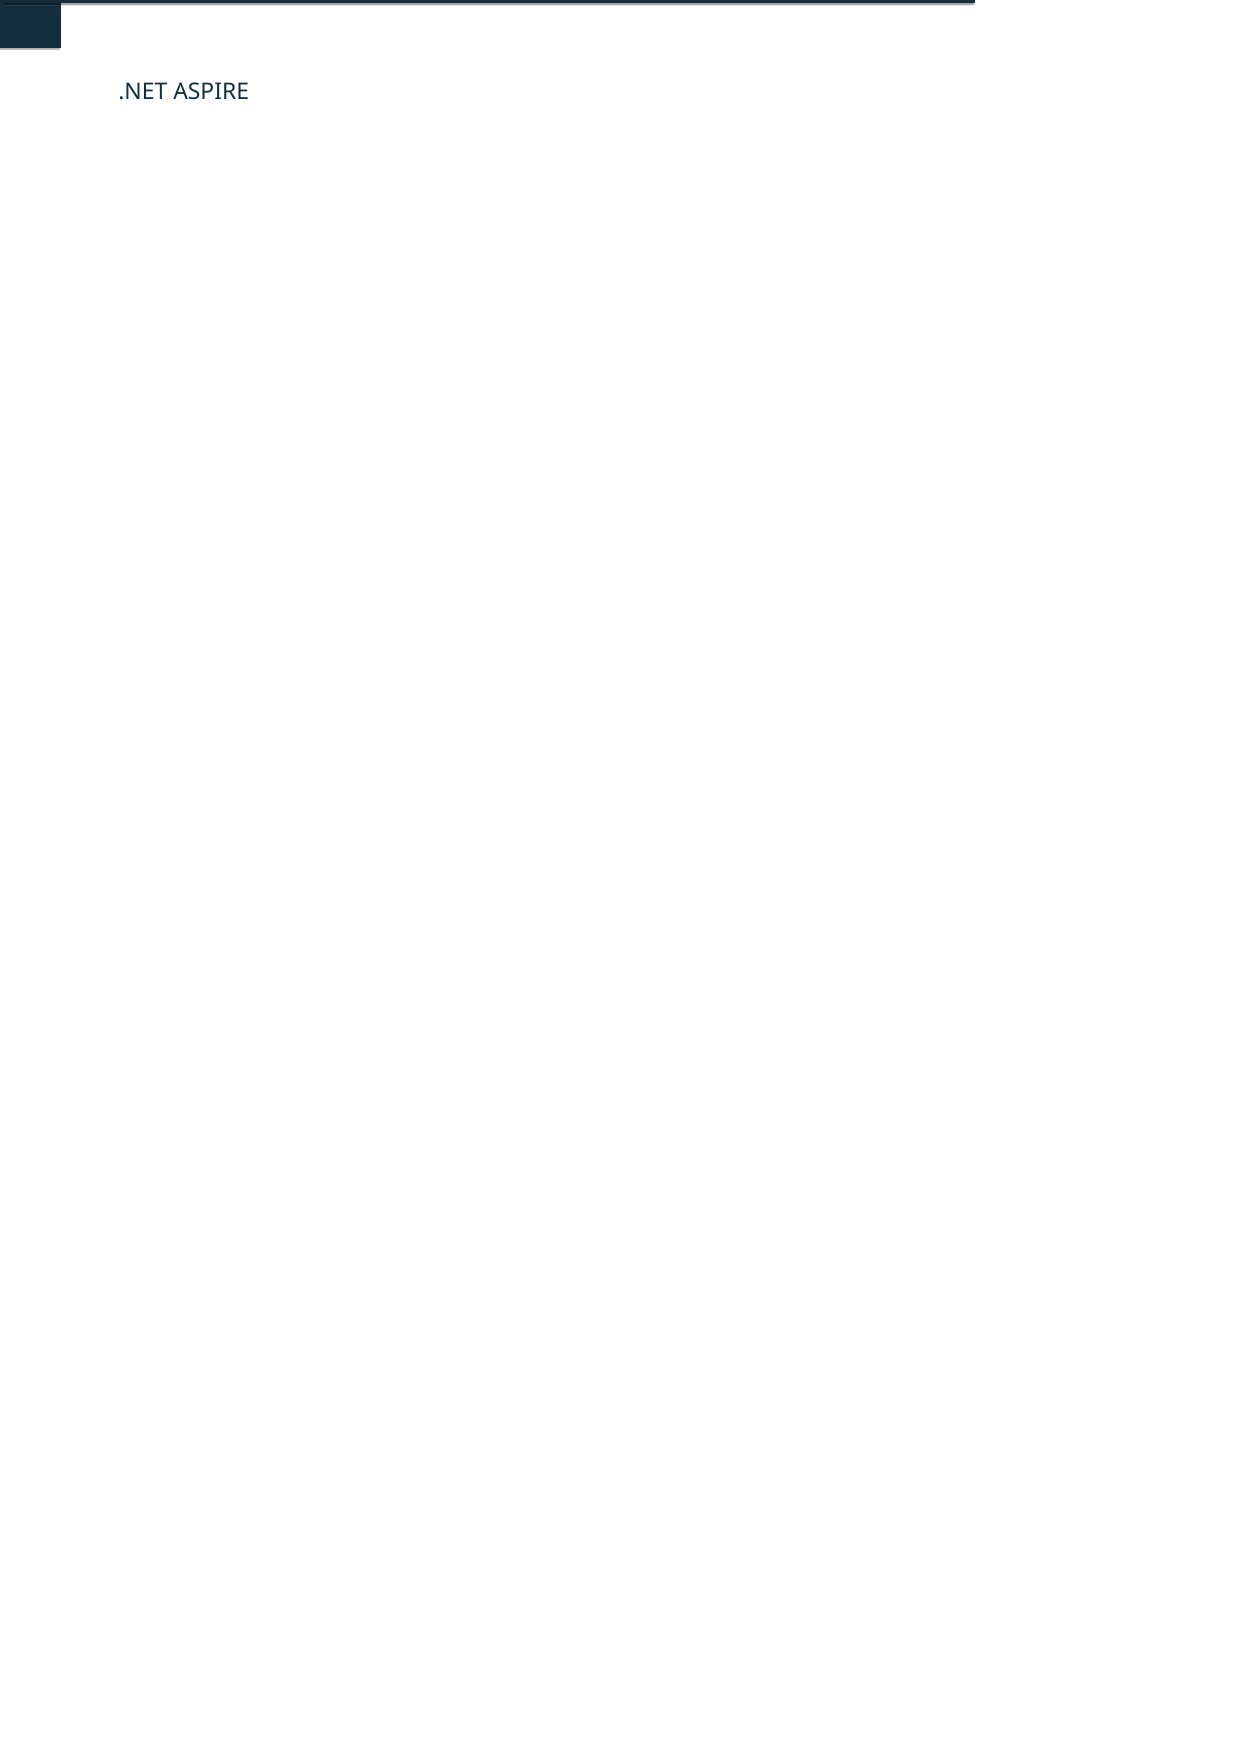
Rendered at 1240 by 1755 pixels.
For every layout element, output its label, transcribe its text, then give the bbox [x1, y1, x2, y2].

subtitle .NET Aspire [118, 75, 1137, 106]
